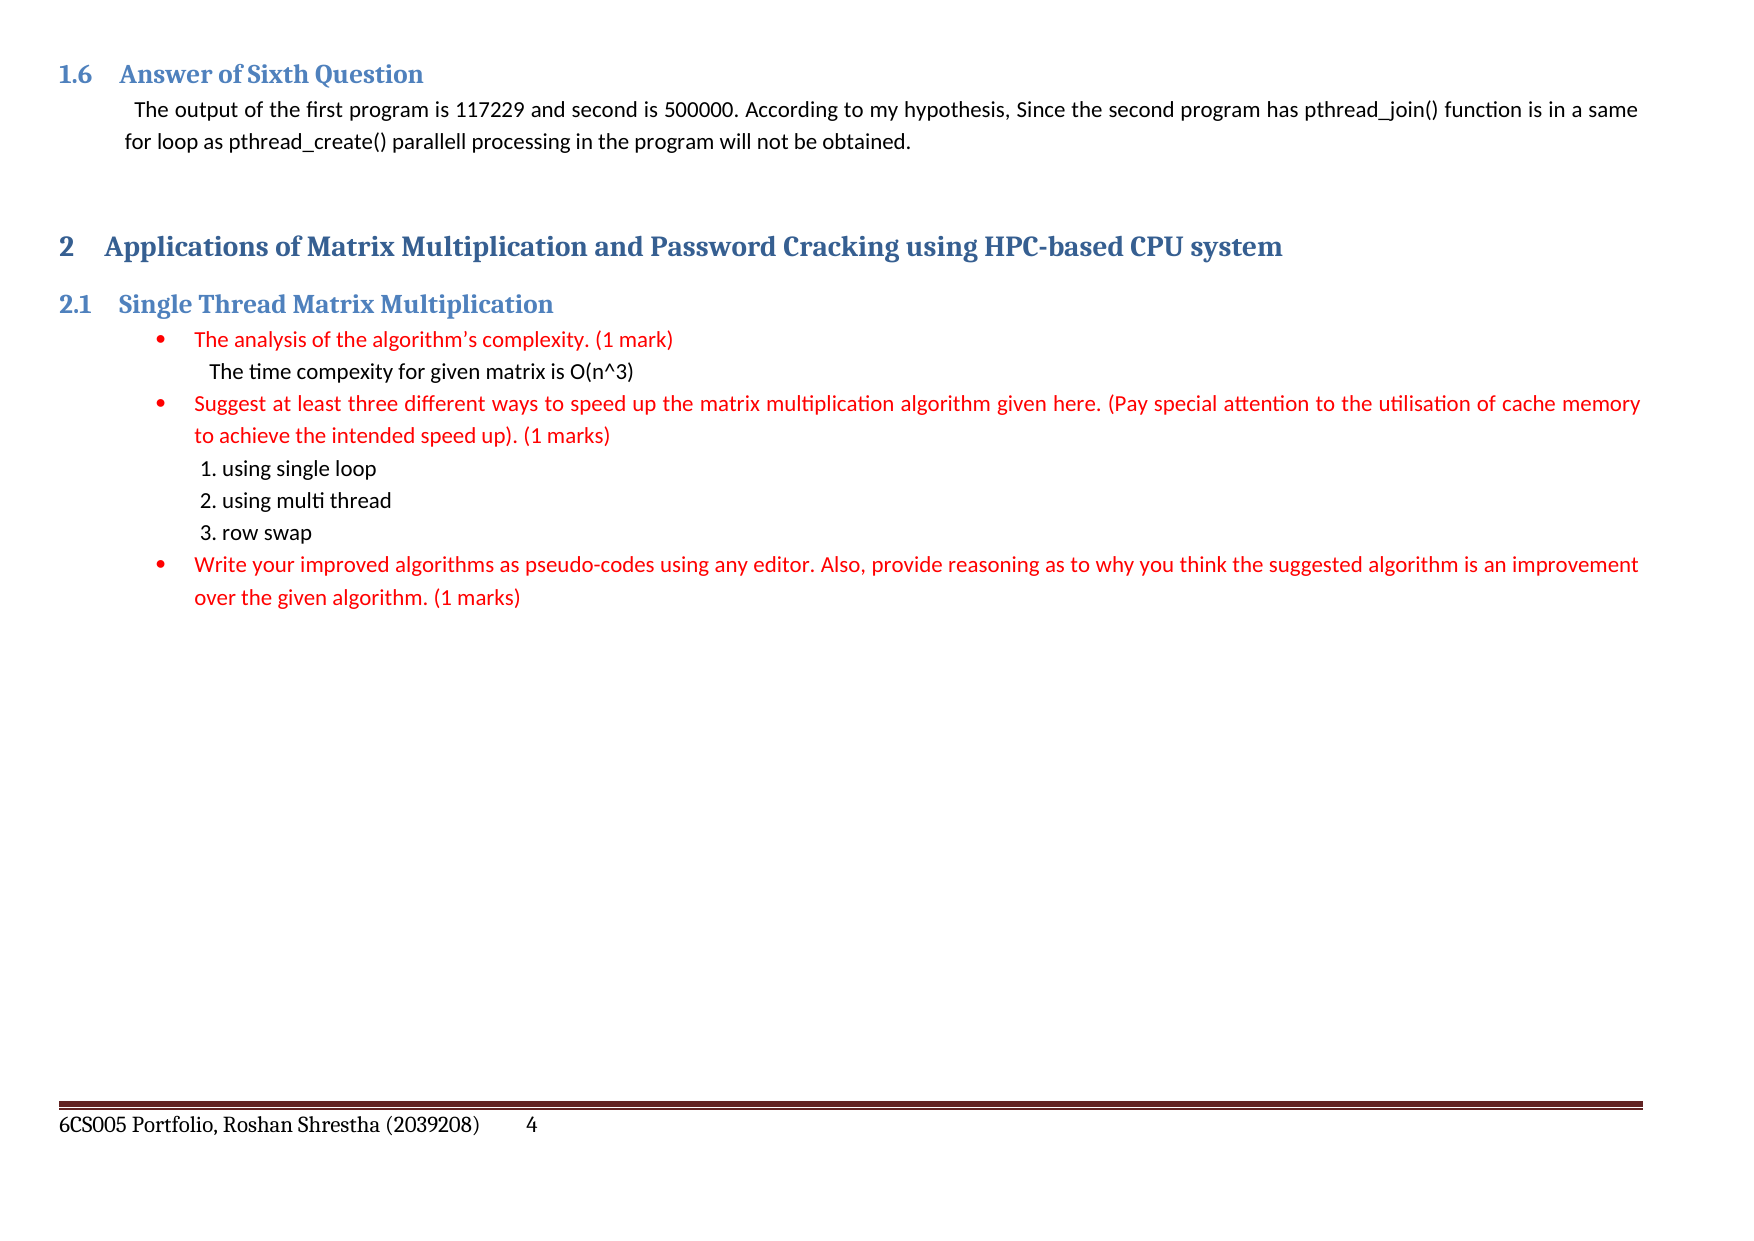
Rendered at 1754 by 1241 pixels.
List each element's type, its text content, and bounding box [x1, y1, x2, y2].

list 3. row swap [199, 518, 1643, 546]
list Suggest at least three different ways to speed up the matrix multiplication algorithm given here. (Pay special attention to the utilisation of cache memory to achieve the intended speed up). (1 marks) [157, 389, 1643, 450]
list 2. using multi thread [199, 486, 1643, 514]
list 1. using single loop [199, 454, 1643, 482]
subtitle Applications of Matrix Multiplication and Password Cracking using HPC-based CPU system [59, 230, 1643, 263]
list The time compexity for given matrix is O(n^3) [134, 357, 1643, 385]
subtitle Single Thread Matrix Multiplication [59, 289, 1643, 321]
subtitle Answer of Sixth Question [59, 59, 1643, 90]
list Write your improved algorithms as pseudo-codes using any editor. Also, provide reasoning as to why you think the suggested algorithm is an improvement over the given algorithm. (1 marks) [157, 550, 1643, 611]
list The analysis of the algorithm’s complexity. (1 mark) [157, 325, 1643, 353]
text The output of the first program is 117229 and second is 500000. According to my hypothesis, Since the second program has pthread_join() function is in a same for loop as pthread_create() parallell processing in the program will not be obtained. [124, 95, 1643, 155]
